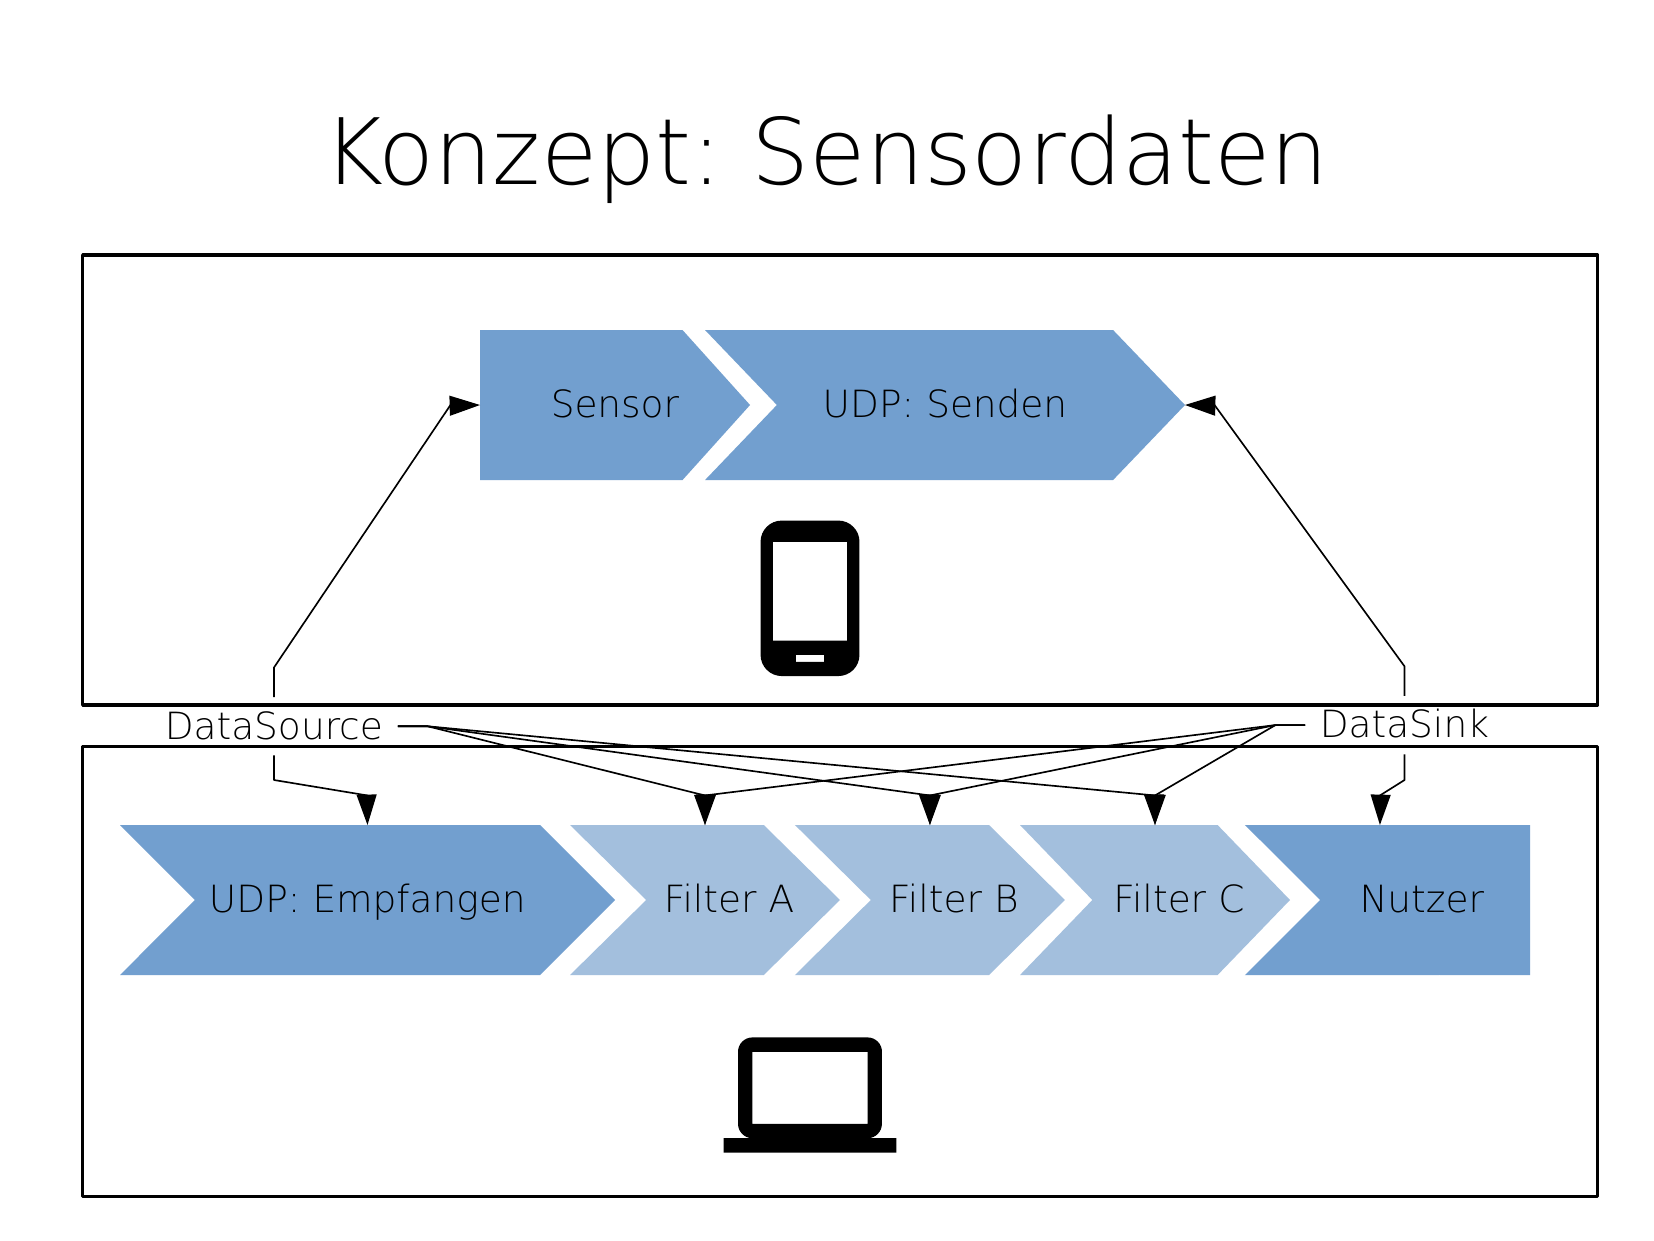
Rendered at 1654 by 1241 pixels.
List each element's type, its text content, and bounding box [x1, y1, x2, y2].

text_box DataSource [150, 697, 398, 756]
text_box [585, 746, 888, 779]
text_box [655, 746, 1091, 770]
text_box [1012, 746, 1236, 794]
text_box DataSink [1305, 695, 1505, 755]
text_box [82, 746, 1598, 1197]
text_box [515, 746, 811, 794]
text_box [838, 773, 991, 794]
text_box [917, 746, 1163, 779]
text_box [82, 255, 1598, 706]
title Konzept: Sensordaten [82, 49, 1571, 255]
